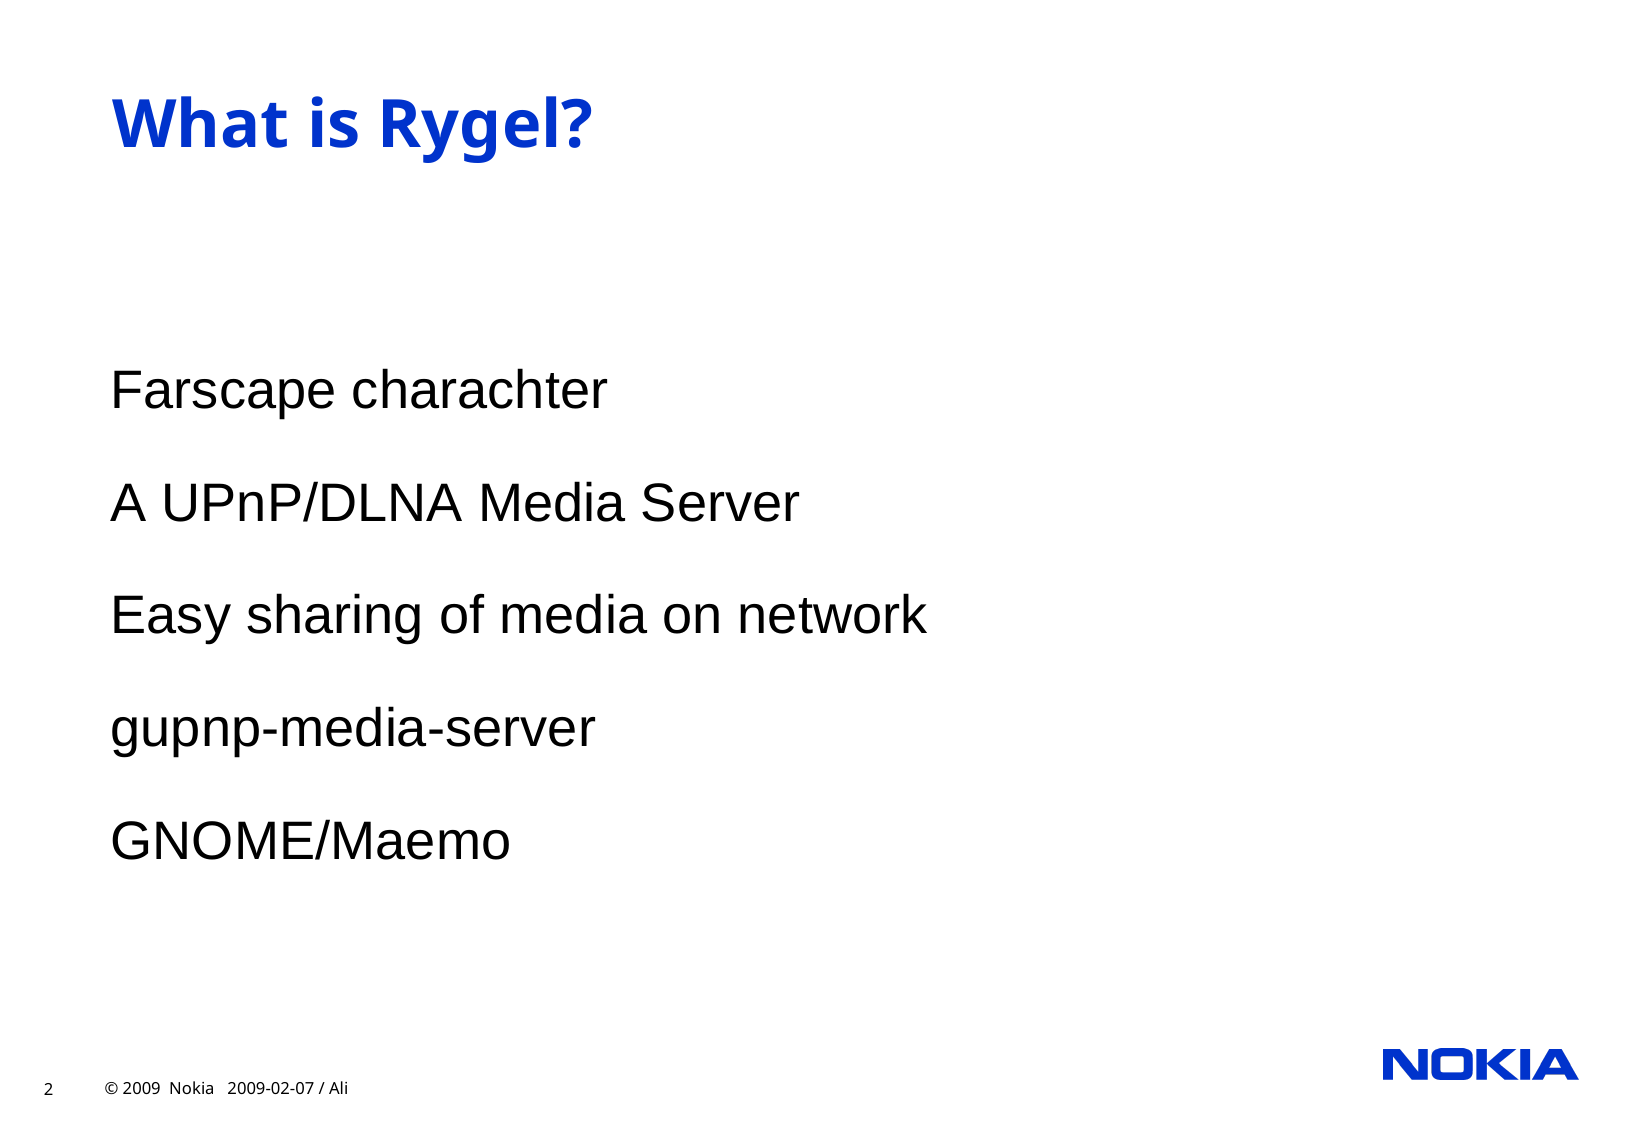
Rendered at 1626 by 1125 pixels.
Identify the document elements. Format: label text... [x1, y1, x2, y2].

picture [1383, 1048, 1579, 1080]
text_box Farscape charachter A UPnP/DLNA Media Server Easy sharing of media on network gupnp-media-server GNOME/Maemo [75, 262, 1515, 938]
title What is Rygel? [112, 17, 1525, 225]
